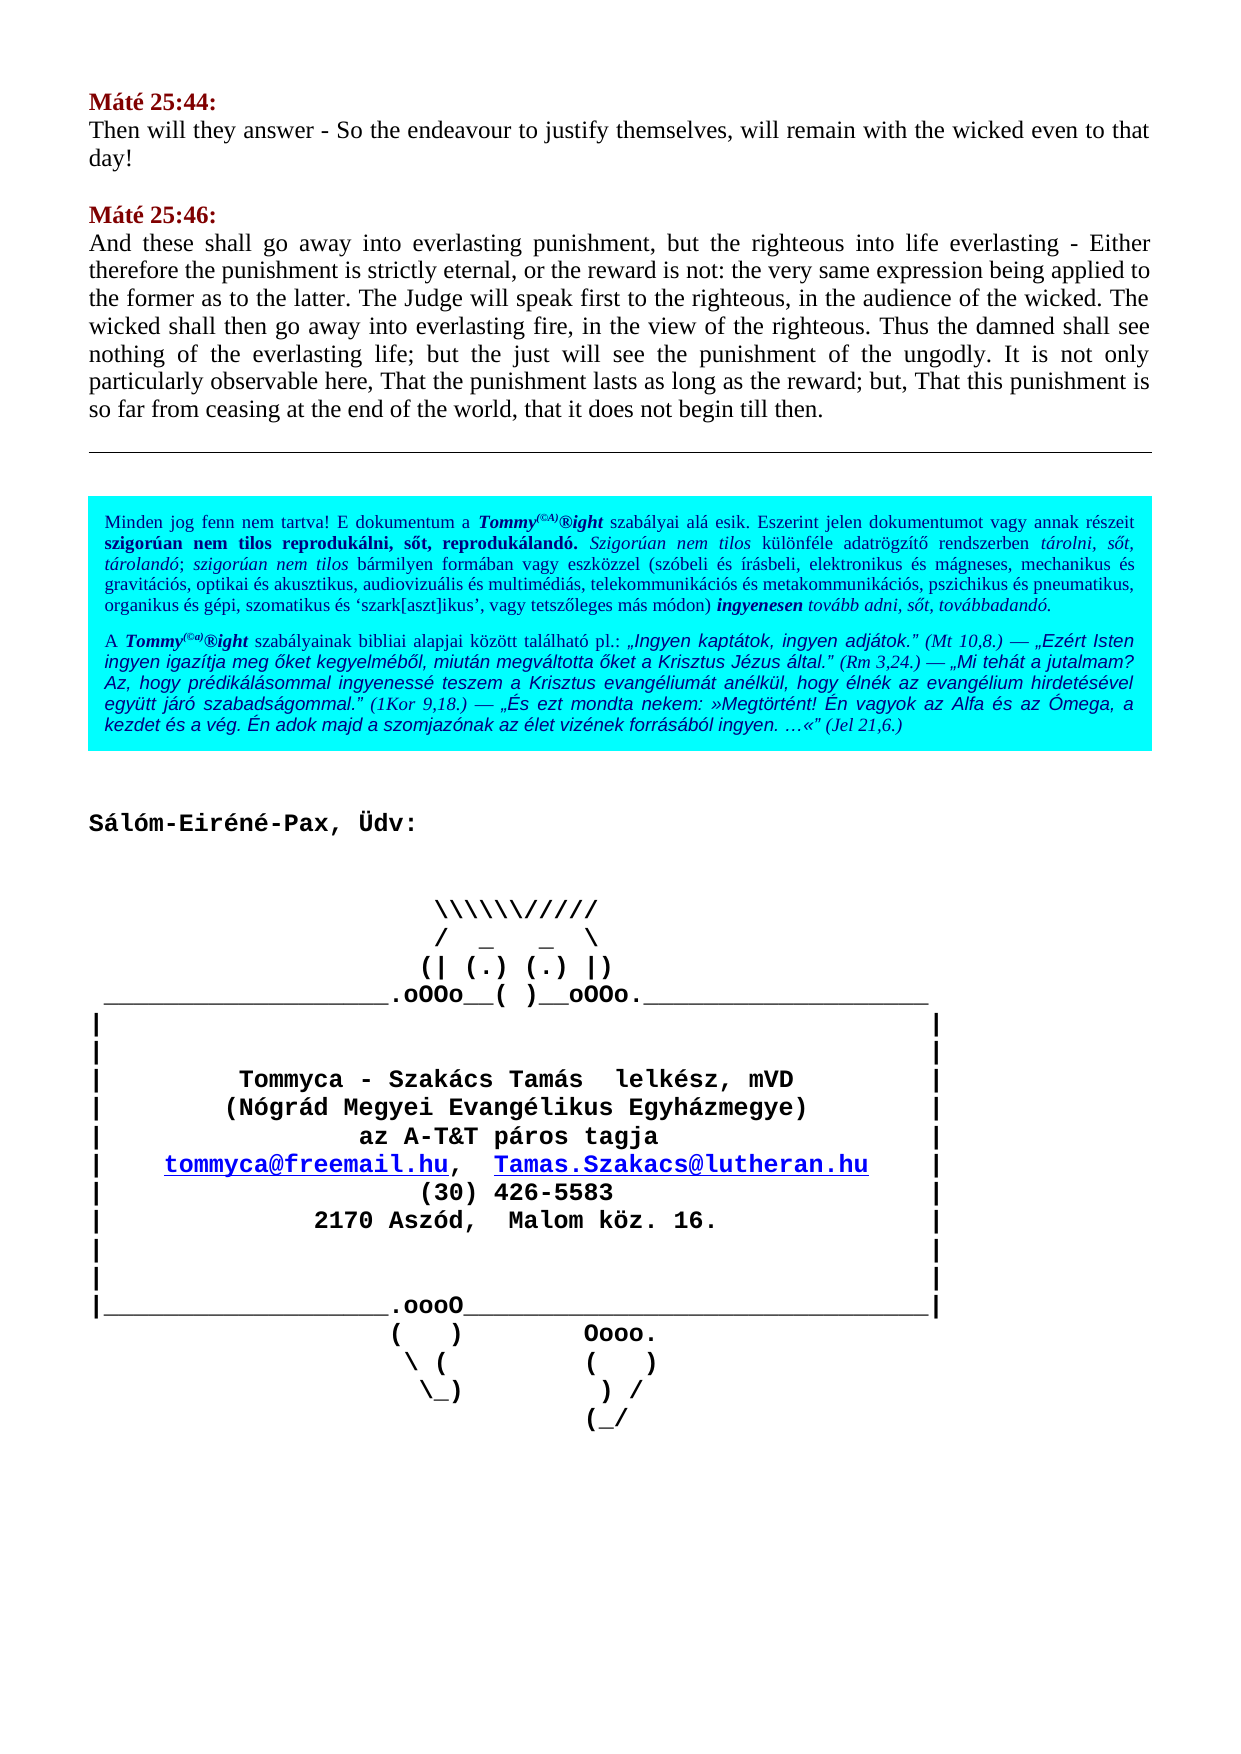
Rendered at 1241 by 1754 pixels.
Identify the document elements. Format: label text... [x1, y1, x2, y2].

text Sálóm-Eiréné-Pax, Üdv: [88, 810, 1152, 838]
text \\\\\\///// / _ _ \ (| (.) (.) |) ___________________.oOOo__( )__oOOo.___________________ | | | | | Tommyca - Szakács Tamás lelkész, mVD | | (Nógrád Megyei Evangélikus Egyházmegye) | | az A-T&T páros tagja | | tommyca@freemail.hu, Tamas.Szakacs@lutheran.hu | | (30) 426-5583 | | 2170 Aszód, Malom köz. 16. | | | | | |___________________.oooO_______________________________| ( ) Oooo. \ ( ( ) \_) ) / (_/ [88, 897, 1152, 1434]
text And these shall go away into everlasting punishment, but the righteous into life everlasting - Either therefore the punishment is strictly eternal, or the reward is not: the very same expression being applied to the former as to the latter. The Judge will speak first to the righteous, in the audience of the wicked. The wicked shall then go away into everlasting fire, in the view of the righteous. Thus the damned shall see nothing of the everlasting life; but the just will see the punishment of the ungodly. It is not only particularly observable here, That the punishment lasts as long as the reward; but, That this punishment is so far from ceasing at the end of the world, that it does not begin till then. [88, 229, 1152, 423]
text Then will they answer - So the endeavour to justify themselves, will remain with the wicked even to that day! [88, 116, 1152, 172]
text Máté 25:46: [88, 201, 1152, 229]
text Minden jog fenn nem tartva! E dokumentum a Tommy(©A)®ight szabályai alá esik. Eszerint jelen dokumentumot vagy annak részeit szigorúan nem tilos reprodukálni, sőt, reprodukálandó. Szigorúan nem tilos különféle adatrögzítő rendszerben tárolni, sőt, tárolandó; szigorúan nem tilos bármilyen formában vagy eszközzel (szóbeli és írásbeli, elektronikus és mágneses, mechanikus és gravitációs, optikai és akusztikus, audiovizuális és multimédiás, telekommunikációs és metakommunikációs, pszichikus és pneumatikus, organikus és gépi, szomatikus és ‘szark[aszt]ikus’, vagy tetszőleges más módon) ingyenesen tovább adni, sőt, továbbadandó. [90, 497, 1151, 614]
text A Tommy(©a)®ight szabályainak bibliai alapjai között található pl.: „Ingyen kaptátok, ingyen adjátok.” (Mt 10,8.) ― „Ezért Isten ingyen igazítja meg őket kegyelméből, miután megváltotta őket a Krisztus Jézus által.” (Rm 3,24.) ― „Mi tehát a jutalmam? Az, hogy prédikálásommal ingyenessé teszem a Krisztus evangéliumát anélkül, hogy élnék az evangélium hirdetésével együtt járó szabadságommal.” (1Kor 9,18.) ― „És ezt mondta nekem: »Megtörtént! Én vagyok az Alfa és az Ómega, a kezdet és a vég. Én adok majd a szomjazónak az élet vizének forrásából ingyen. …«” (Jel 21,6.) [90, 614, 1151, 750]
text Máté 25:44: [88, 88, 1152, 116]
